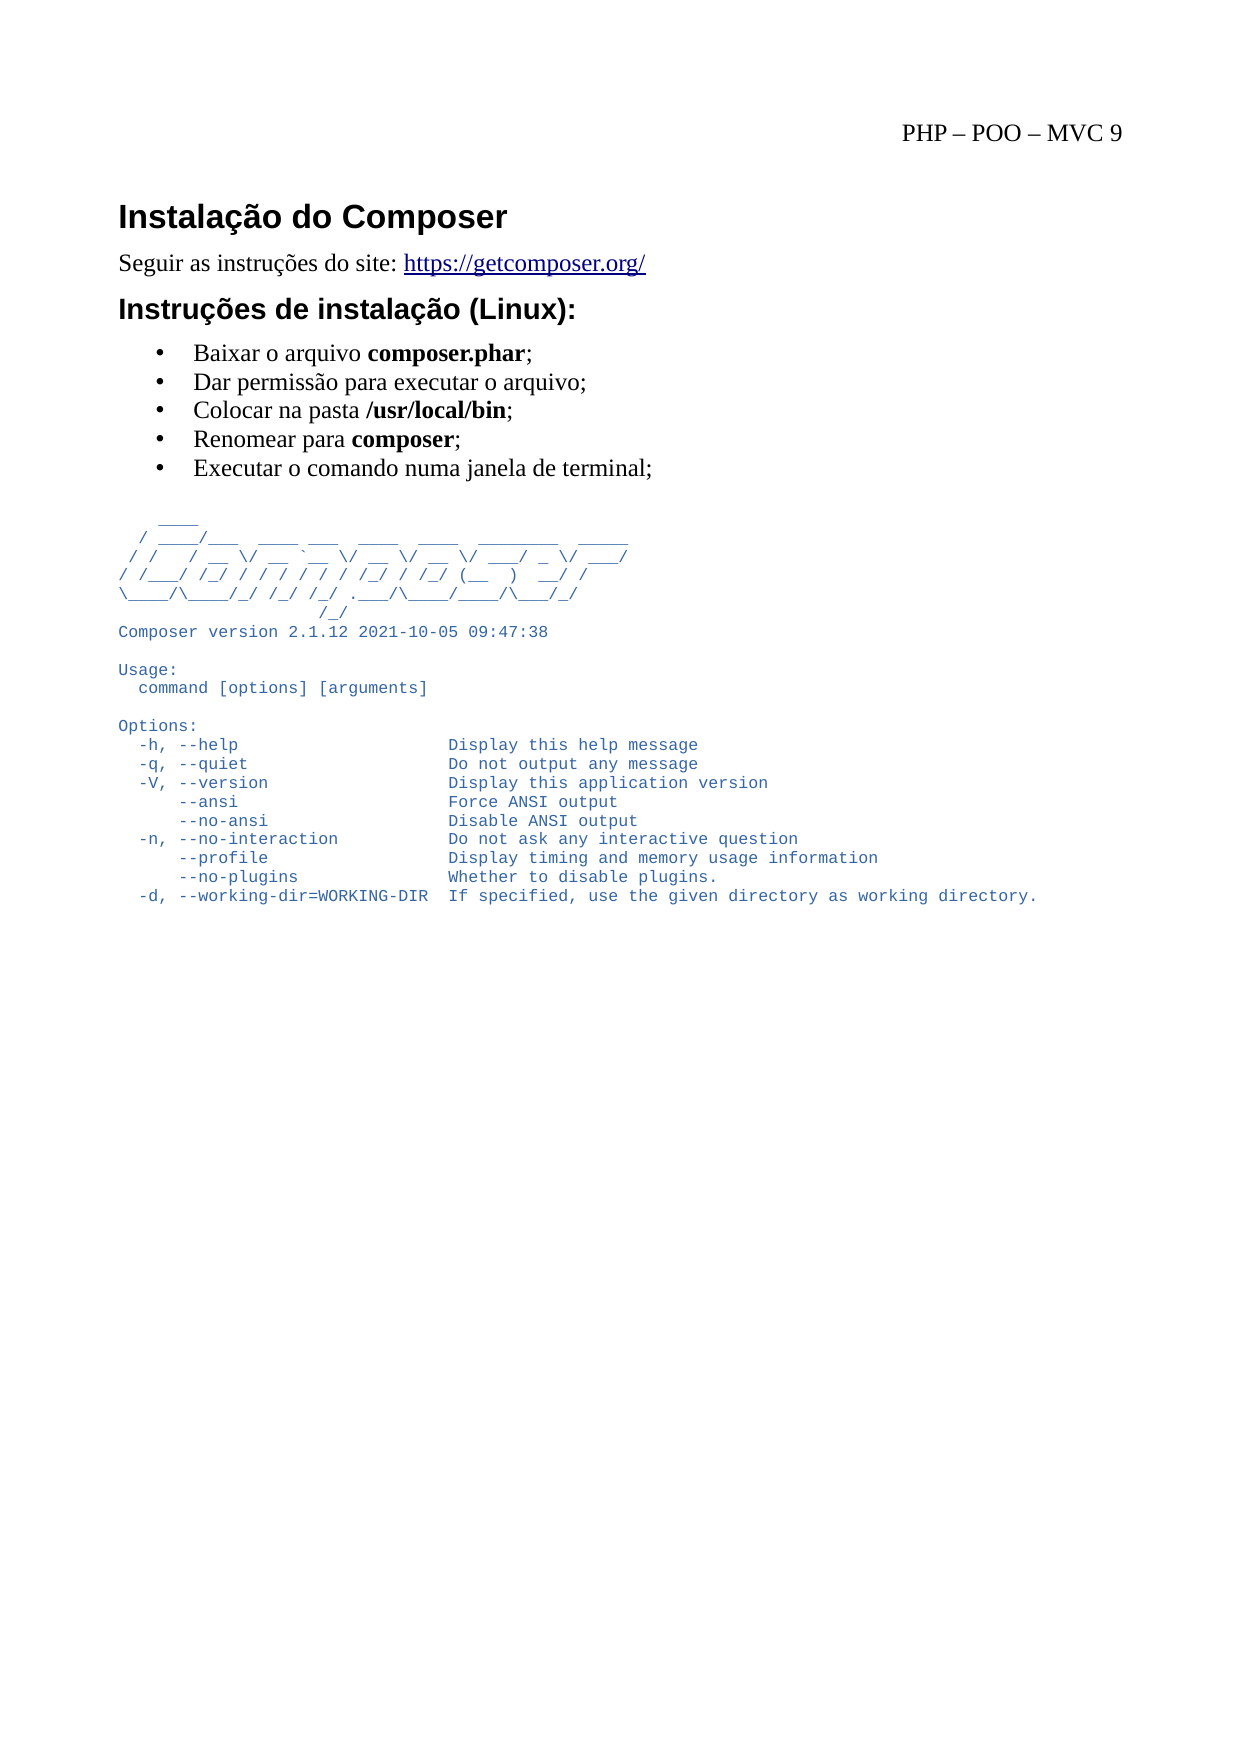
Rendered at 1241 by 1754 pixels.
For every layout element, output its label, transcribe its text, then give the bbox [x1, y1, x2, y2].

text Seguir as instruções do site: https://getcomposer.org/ [118, 248, 1122, 277]
text / / / __ \/ __ `__ \/ __ \/ __ \/ ___/ _ \/ ___/ [118, 548, 1122, 567]
text --no-ansi Disable ANSI output [118, 812, 1122, 831]
text /_/ [118, 605, 1122, 623]
subtitle Instruções de instalação (Linux): [118, 292, 1122, 325]
list Renomear para composer; [156, 424, 1122, 453]
list Dar permissão para executar o arquivo; [156, 367, 1122, 395]
text --no-plugins Whether to disable plugins. [118, 869, 1122, 887]
text / ____/___ ____ ___ ____ ____ ________ _____ [118, 529, 1122, 548]
list Baixar o arquivo composer.phar; [156, 338, 1122, 367]
text --ansi Force ANSI output [118, 793, 1122, 812]
text Options: [118, 718, 1122, 737]
list Executar o comando numa janela de terminal; [156, 453, 1122, 482]
text --profile Display timing and memory usage information [118, 850, 1122, 869]
text -d, --working-dir=WORKING-DIR If specified, use the given directory as working directory. [118, 887, 1122, 906]
list Colocar na pasta /usr/local/bin; [156, 395, 1122, 424]
text -V, --version Display this application version [118, 774, 1122, 793]
text -n, --no-interaction Do not ask any interactive question [118, 831, 1122, 850]
text \____/\____/_/ /_/ /_/ .___/\____/____/\___/_/ [118, 586, 1122, 605]
text Usage: [118, 661, 1122, 680]
text Composer version 2.1.12 2021-10-05 09:47:38 [118, 623, 1122, 642]
subtitle Instalação do Composer [118, 197, 1122, 236]
text -h, --help Display this help message [118, 737, 1122, 756]
text -q, --quiet Do not output any message [118, 756, 1122, 774]
text / /___/ /_/ / / / / / / /_/ / /_/ (__ ) __/ / [118, 567, 1122, 586]
text ____ [118, 510, 1122, 529]
text command [options] [arguments] [118, 680, 1122, 699]
